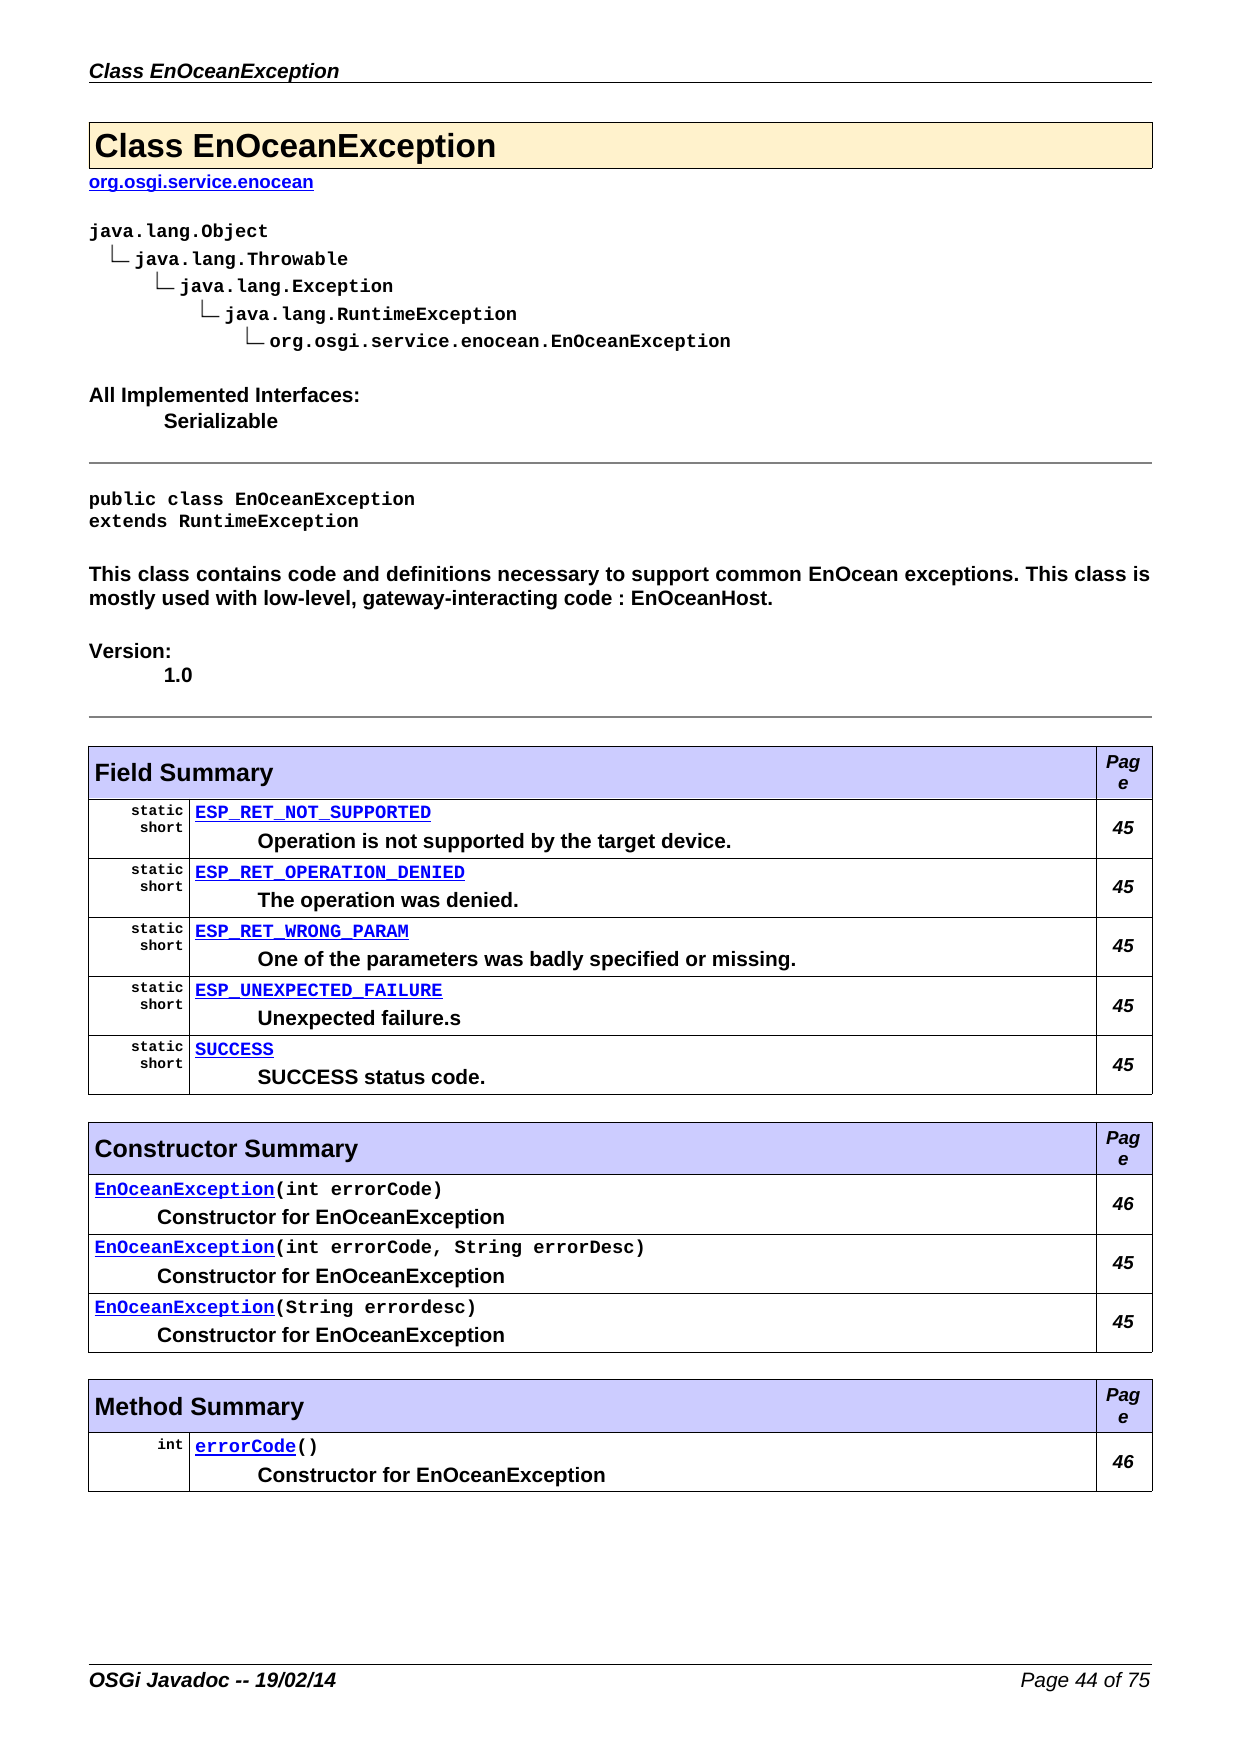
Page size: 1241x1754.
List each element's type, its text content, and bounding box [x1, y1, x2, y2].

table_cell 42 [1097, 800, 1152, 857]
text public class EnOceanException [88, 490, 1152, 511]
table_cell static short [89, 977, 189, 1035]
table_cell int [89, 1433, 189, 1491]
table_cell SUCCESS SUCCESS status code. [190, 1036, 1096, 1094]
table_header Field Summary [89, 747, 1096, 798]
table_header Page [1097, 747, 1152, 798]
text Version: [88, 639, 1152, 663]
table_cell 42 [1097, 918, 1152, 976]
table_cell static short [89, 918, 189, 976]
text This class contains code and definitions necessary to support common EnOcean exceptions. This class is mostly used with low-level, gateway-interacting code : EnOceanHost. [88, 562, 1152, 610]
table_cell ESP_RET_NOT_SUPPORTED Operation is not supported by the target device. [190, 800, 1096, 857]
text org.osgi.service.enocean [88, 171, 1152, 193]
text java.lang.RuntimeException [88, 298, 1152, 326]
text java.lang.Throwable [88, 243, 1152, 271]
subtitle All Implemented Interfaces: [88, 382, 1152, 406]
table_cell ESP_RET_WRONG_PARAM One of the parameters was badly specified or missing. [190, 918, 1096, 976]
table_cell 42 [1097, 1235, 1152, 1292]
table_cell EnOceanException(String errordesc) Constructor for EnOceanException [89, 1294, 1096, 1352]
table_header Page [1097, 1380, 1152, 1432]
table_cell 42 [1097, 1294, 1152, 1352]
table_cell ESP_RET_OPERATION_DENIED The operation was denied. [190, 859, 1096, 917]
table_cell EnOceanException(int errorCode, String errorDesc) Constructor for EnOceanException [89, 1235, 1096, 1292]
text org.osgi.service.enocean.EnOceanException [88, 326, 1152, 353]
table_cell EnOceanException(int errorCode) Constructor for EnOceanException [89, 1175, 1096, 1233]
text extends RuntimeException [88, 511, 1152, 533]
table_cell errorCode() Constructor for EnOceanException [190, 1433, 1096, 1491]
picture [201, 298, 225, 321]
table_header Method Summary [89, 1380, 1096, 1432]
text 1.0 [163, 663, 1152, 687]
text java.lang.Exception [88, 271, 1152, 298]
table_cell 42 [1097, 1036, 1152, 1094]
text Serializable [163, 409, 1152, 433]
picture [156, 270, 180, 293]
table_cell 42 [1097, 859, 1152, 917]
table_cell 43 [1097, 1175, 1152, 1233]
table_cell static short [89, 800, 189, 857]
picture [111, 243, 135, 266]
picture [246, 325, 270, 348]
table_cell static short [89, 859, 189, 917]
subtitle Class EnOceanException [90, 123, 1152, 168]
table_cell 42 [1097, 977, 1152, 1035]
table_header Constructor Summary [89, 1123, 1096, 1174]
text java.lang.Object [88, 222, 1152, 243]
table_cell static short [89, 1036, 189, 1094]
table_header Page [1097, 1123, 1152, 1174]
table_cell ESP_UNEXPECTED_FAILURE Unexpected failure.s [190, 977, 1096, 1035]
table_cell 43 [1097, 1433, 1152, 1491]
